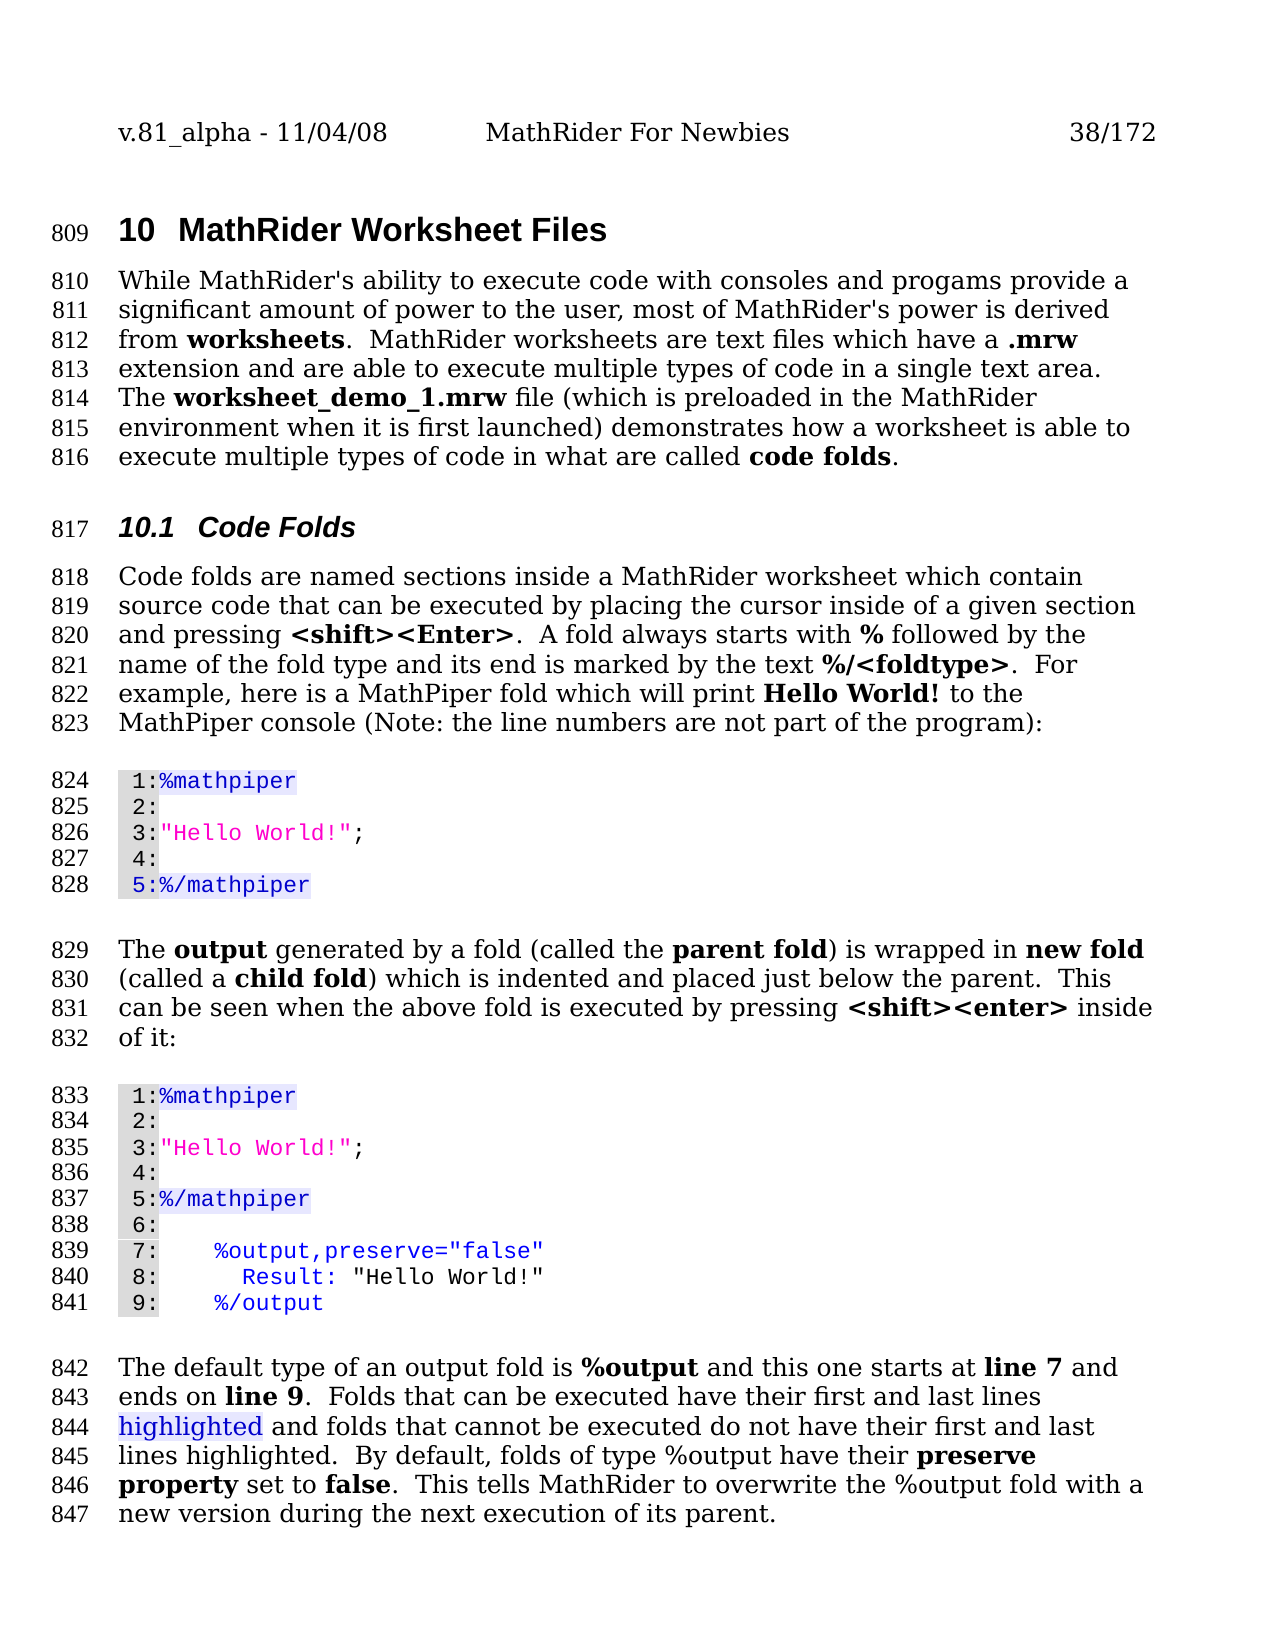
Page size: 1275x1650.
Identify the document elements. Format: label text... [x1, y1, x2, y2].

text 4: [118, 1162, 1157, 1188]
text Code folds are named sections inside a MathRider worksheet which contain source code that can be executed by placing the cursor inside of a given section and pressing <shift><Enter>. A fold always starts with % followed by the name of the fold type and its end is marked by the text %/<foldtype>. For example, here is a MathPiper fold which will print Hello World! to the MathPiper console (Note: the line numbers are not part of the program): [118, 562, 1157, 737]
text 8: Result: "Hello World!" [118, 1266, 1157, 1291]
text 4: [118, 847, 1157, 873]
text 7: %output,preserve="false" [118, 1239, 1157, 1266]
text 3:"Hello World!"; [118, 1136, 1157, 1162]
text 6: [118, 1214, 1157, 1239]
text 9: %/output [118, 1291, 1157, 1317]
text 1:%mathpiper [118, 769, 1157, 795]
text 3:"Hello World!"; [118, 821, 1157, 847]
text The output generated by a fold (called the parent fold) is wrapped in new fold (called a child fold) which is indented and placed just below the parent. This can be seen when the above fold is executed by pressing <shift><enter> inside of it: [118, 935, 1157, 1052]
subtitle MathRider Worksheet Files [118, 210, 1157, 248]
text The default type of an output fold is %output and this one starts at line 7 and ends on line 9. Folds that can be executed have their first and last lines highlighted and folds that cannot be executed do not have their first and last lines highlighted. By default, folds of type %output have their preserve property set to false. This tells MathRider to overwrite the %output fold with a new version during the next execution of its parent. [118, 1353, 1157, 1529]
text 2: [118, 795, 1157, 821]
text While MathRider's ability to execute code with consoles and progams provide a significant amount of power to the user, most of MathRider's power is derived from worksheets. MathRider worksheets are text files which have a .mrw extension and are able to execute multiple types of code in a single text area. The worksheet_demo_1.mrw file (which is preloaded in the MathRider environment when it is first launched) demonstrates how a worksheet is able to execute multiple types of code in what are called code folds. [118, 266, 1157, 471]
subtitle Code Folds [118, 510, 1157, 544]
text 1:%mathpiper [118, 1084, 1157, 1110]
text 5:%/mathpiper [118, 1188, 1157, 1214]
text 5:%/mathpiper [118, 873, 1157, 899]
text 2: [118, 1110, 1157, 1136]
